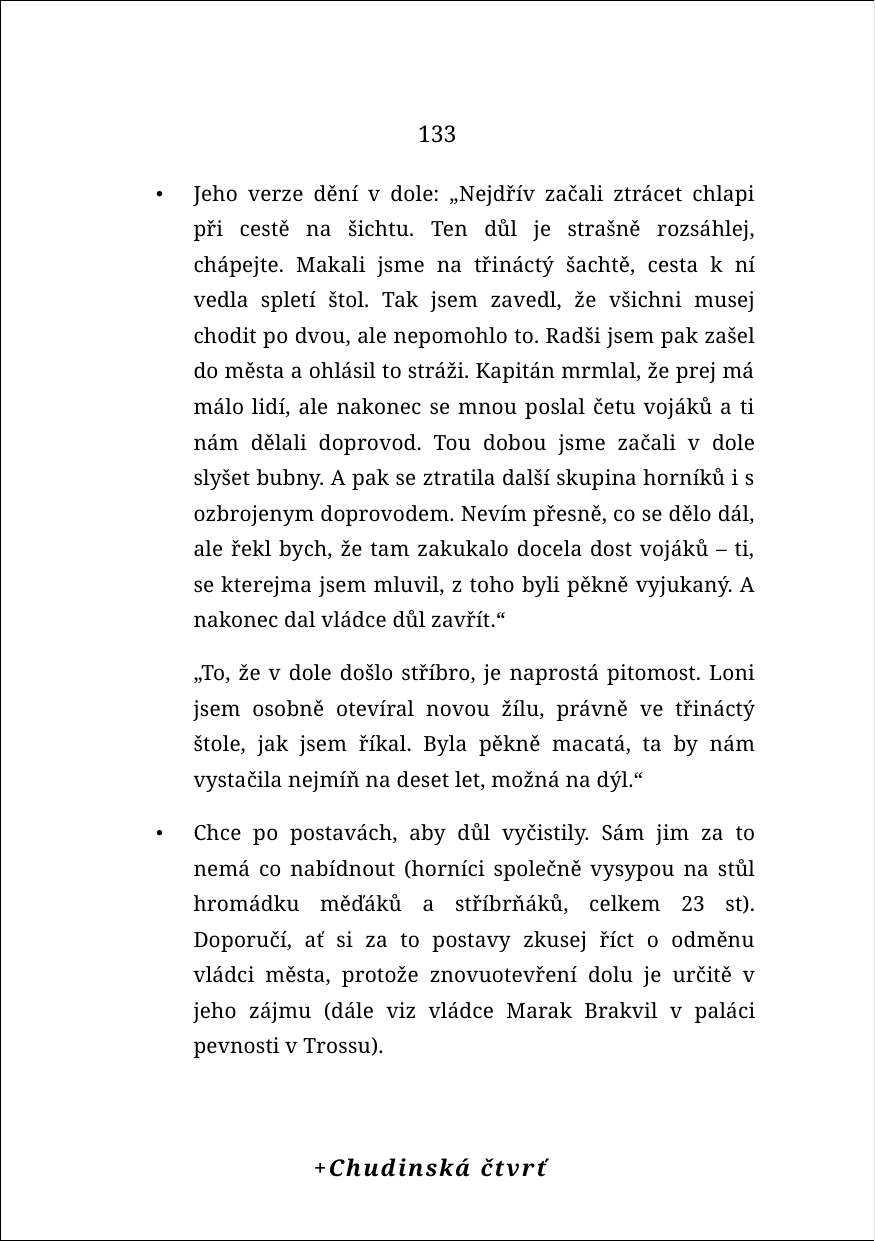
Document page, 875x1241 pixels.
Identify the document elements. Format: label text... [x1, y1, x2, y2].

list „To, že v dole došlo stříbro, je naprostá pitomost. Loni jsem osobně otevíral novou žílu, právně ve třináctý štole, jak jsem říkal. Byla pěkně macatá, ta by nám vystačila nejmíň na deset let, možná na dýl.“ [156, 658, 756, 793]
list Jeho verze dění v dole: „Nejdřív začali ztrácet chlapi při cestě na šichtu. Ten důl je strašně rozsáhlej, chápejte. Makali jsme na třináctý šachtě, cesta k ní vedla spletí štol. Tak jsem zavedl, že všichni musej chodit po dvou, ale nepomohlo to. Radši jsem pak zašel do města a ohlásil to stráži. Kapitán mrmlal, že prej má málo lidí, ale nakonec se mnou poslal četu vojáků a ti nám dělali doprovod. Tou dobou jsme začali v dole slyšet bubny. A pak se ztratila další skupina horníků i s ozbrojenym doprovodem. Nevím přesně, co se dělo dál, ale řekl bych, že tam zakukalo docela dost vojáků – ti, se kterejma jsem mluvil, z toho byli pěkně vyjukaný. A nakonec dal vládce důl zavřít.“ [156, 179, 756, 634]
list Chce po postavách, aby důl vyčistily. Sám jim za to nemá co nabídnout (horníci společně vysypou na stůl hromádku měďáků a stříbrňáků, celkem 23 st). Doporučí, ať si za to postavy zkusej říct o odměnu vládci města, protože znovuotevření dolu je určitě v jeho zájmu (dále viz vládce Marak Brakvil v paláci pevnosti v Trossu). [156, 818, 756, 1060]
